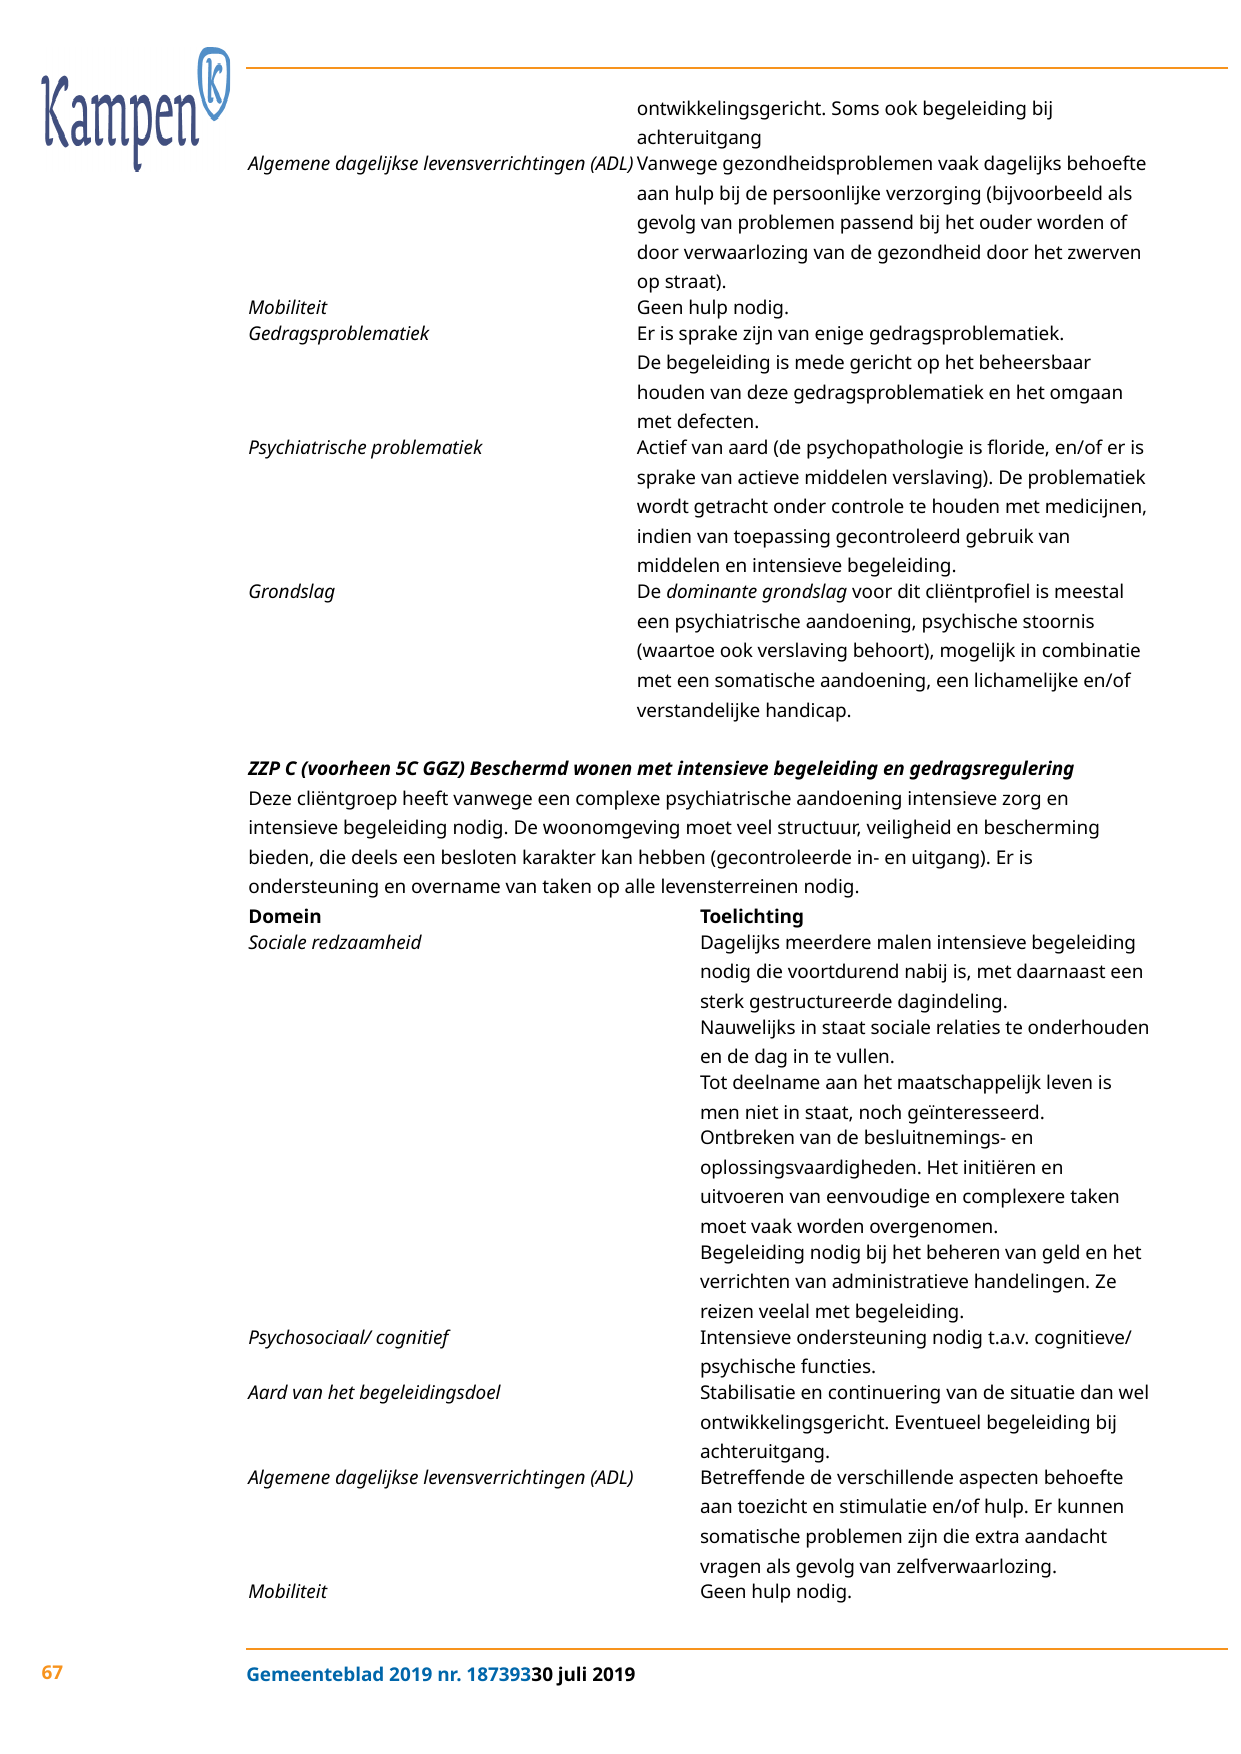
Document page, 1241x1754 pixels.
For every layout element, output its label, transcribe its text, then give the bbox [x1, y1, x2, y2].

table_cell ontwikkelingsgericht. Soms ook begeleiding bij achteruitgang [637, 95, 1152, 150]
table_cell Mobiliteit [248, 1579, 700, 1604]
table_cell [248, 1014, 700, 1069]
table_cell [248, 1069, 700, 1124]
picture [41, 47, 231, 172]
table_cell [248, 1239, 700, 1324]
table_cell Ontbreken van de besluitnemings- en oplossingsvaardigheden. Het initiëren en uitvoeren van eenvoudige en complexere taken moet vaak worden overgenomen. [700, 1125, 1152, 1239]
table_cell Betreffende de verschillende aspecten behoefte aan toezicht en stimulatie en/of hulp. Er kunnen somatische problemen zijn die extra aandacht vragen als gevolg van zelfverwaarlozing. [700, 1464, 1152, 1579]
text Deze cliëntgroep heeft vanwege een complexe psychiatrische aandoening intensieve zorg en intensieve begeleiding nodig. De woonomgeving moet veel structuur, veiligheid en bescherming bieden, die deels een besloten karakter kan hebben (gecontroleerde in- en uitgang). Er is ondersteuning en overname van taken op alle levensterreinen nodig. [248, 785, 1152, 899]
table_cell Er is sprake zijn van enige gedragsproblematiek. De begeleiding is mede gericht op het beheersbaar houden van deze gedragsproblematiek en het omgaan met defecten. [637, 320, 1152, 434]
table_cell Algemene dagelijkse levensverrichtingen (ADL) [248, 150, 637, 294]
table_cell Begeleiding nodig bij het beheren van geld en het verrichten van administratieve handelingen. Ze reizen veelal met begeleiding. [700, 1239, 1152, 1324]
table_cell Aard van het begeleidingsdoel [248, 1379, 700, 1464]
table_cell Geen hulp nodig. [637, 294, 1152, 320]
table_cell Tot deelname aan het maatschappelijk leven is men niet in staat, noch geïnteresseerd. [700, 1069, 1152, 1124]
table_cell Grondslag [248, 579, 637, 722]
table_cell Vanwege gezondheidsproblemen vaak dagelijks behoefte aan hulp bij de persoonlijke verzorging (bijvoorbeeld als gevolg van problemen passend bij het ouder worden of door verwaarlozing van de gezondheid door het zwerven op straat). [637, 150, 1152, 294]
table_cell Algemene dagelijkse levensverrichtingen (ADL) [248, 1464, 700, 1579]
table_cell De dominante grondslag voor dit cliëntprofiel is meestal een psychiatrische aandoening, psychische stoornis (waartoe ook verslaving behoort), mogelijk in combinatie met een somatische aandoening, een lichamelijke en/of verstandelijke handicap. [637, 579, 1152, 722]
table_cell Dagelijks meerdere malen intensieve begeleiding nodig die voortdurend nabij is, met daarnaast een sterk gestructureerde dagindeling. [700, 929, 1152, 1014]
table_cell Geen hulp nodig. [700, 1579, 1152, 1604]
table_header Domein [248, 903, 700, 929]
table_cell [248, 1125, 700, 1239]
text ZZP C (voorheen 5C GGZ) Beschermd wonen met intensieve begeleiding en gedragsregulering [248, 755, 1152, 781]
table_cell Sociale redzaamheid [248, 929, 700, 1014]
table_cell Mobiliteit [248, 294, 637, 320]
table_cell Intensieve ondersteuning nodig t.a.v. cognitieve/ psychische functies. [700, 1324, 1152, 1379]
table_cell Stabilisatie en continuering van de situatie dan wel ontwikkelingsgericht. Eventueel begeleiding bij achteruitgang. [700, 1379, 1152, 1464]
table_header Toelichting [700, 903, 1152, 929]
table_cell Nauwelijks in staat sociale relaties te onderhouden en de dag in te vullen. [700, 1014, 1152, 1069]
table_cell Gedragsproblematiek [248, 320, 637, 434]
table_cell [248, 95, 637, 150]
table_cell Actief van aard (de psychopathologie is floride, en/of er is sprake van actieve middelen verslaving). De problematiek wordt getracht onder controle te houden met medicijnen, indien van toepassing gecontroleerd gebruik van middelen en intensieve begeleiding. [637, 434, 1152, 578]
table_cell Psychiatrische problematiek [248, 434, 637, 578]
table_cell Psychosociaal/ cognitief [248, 1324, 700, 1379]
